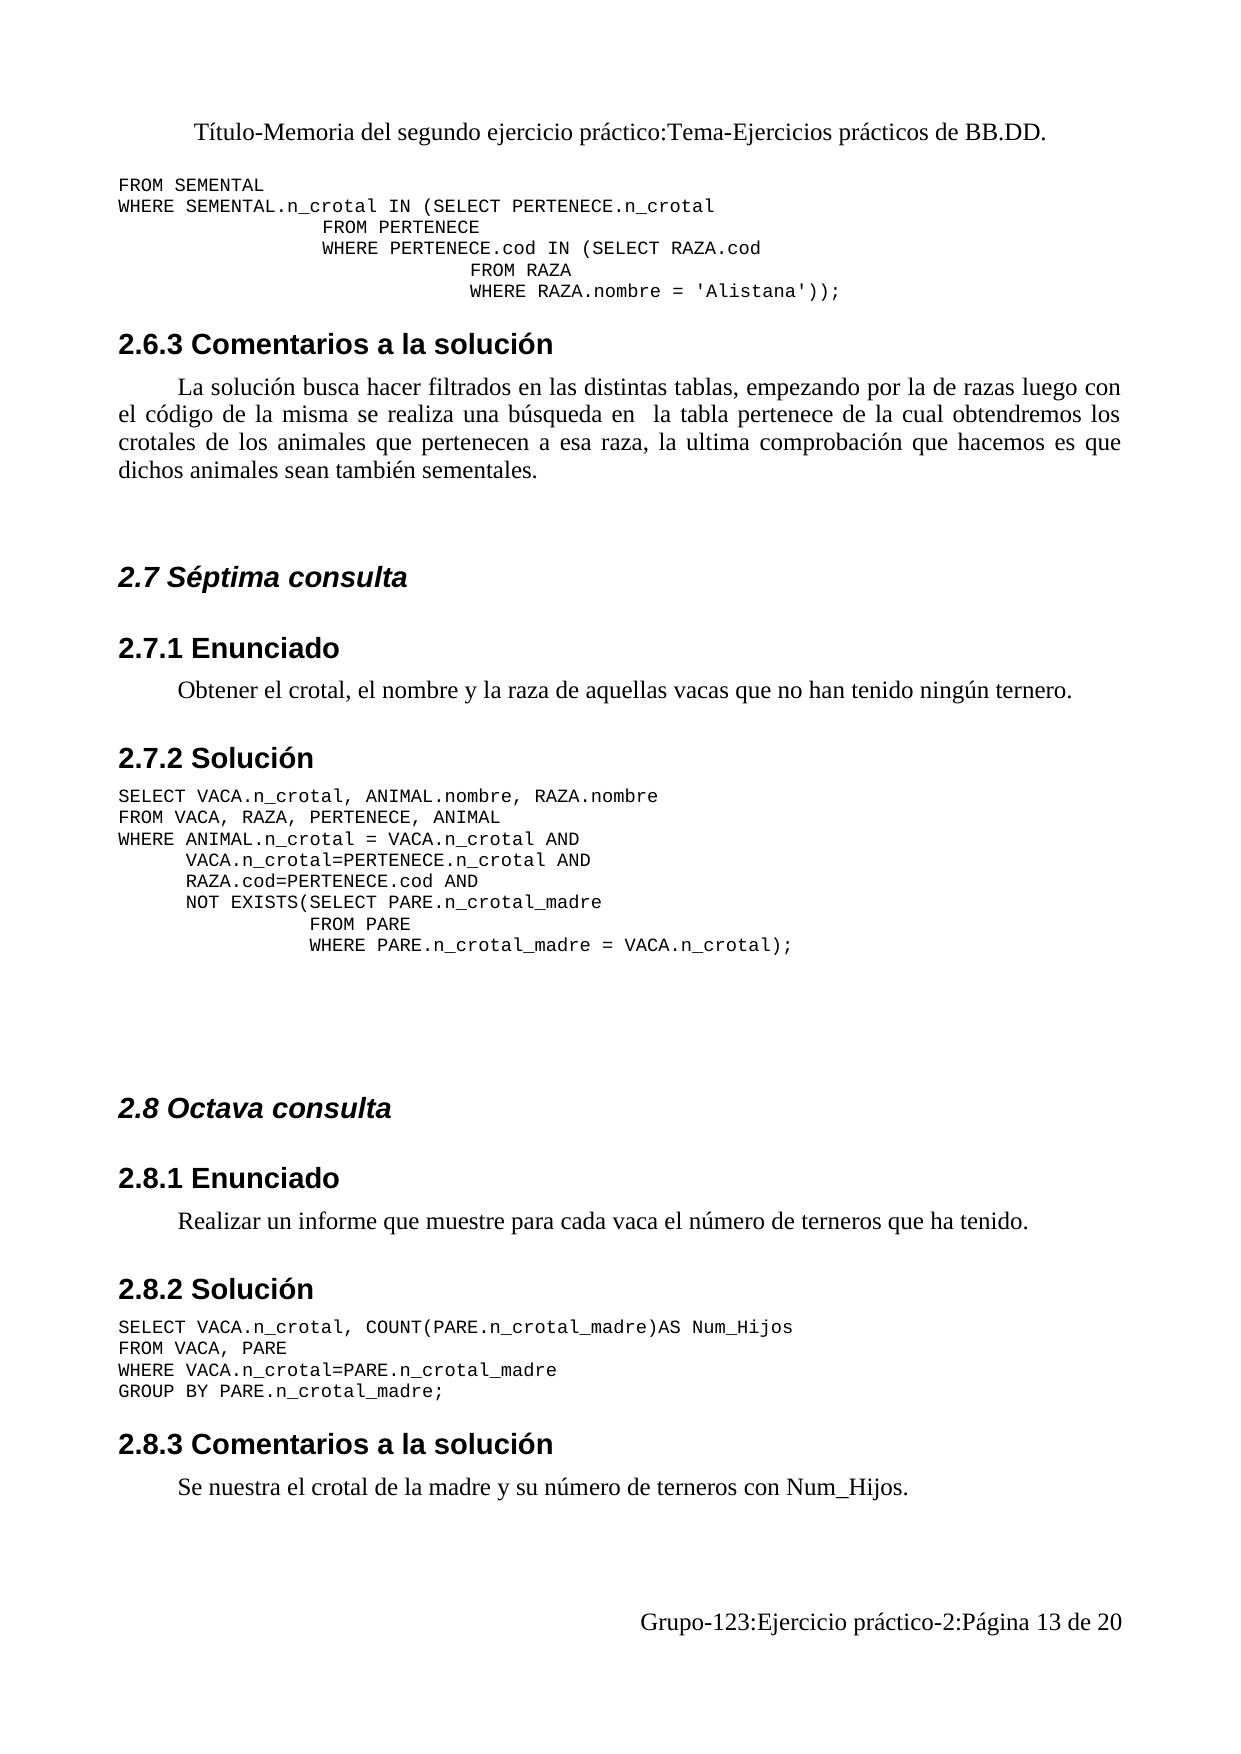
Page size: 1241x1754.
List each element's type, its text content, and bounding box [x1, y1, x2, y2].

subtitle 2.7.2 Solución [118, 742, 1122, 774]
text FROM VACA, RAZA, PERTENECE, ANIMAL [118, 808, 1122, 829]
text SELECT VACA.n_crotal, COUNT(PARE.n_crotal_madre)AS Num_Hijos [118, 1318, 1122, 1339]
text WHERE PARE.n_crotal_madre = VACA.n_crotal); [118, 936, 1122, 957]
subtitle 2.8.2 Solución [118, 1273, 1122, 1305]
text WHERE PERTENECE.cod IN (SELECT RAZA.cod [118, 239, 1122, 260]
subtitle 2.6.3 Comentarios a la solución [118, 328, 1122, 360]
subtitle 2.8 Octava consulta [118, 1092, 1122, 1125]
text Realizar un informe que muestre para cada vaca el número de terneros que ha tenido. [118, 1207, 1122, 1235]
subtitle 2.7 Séptima consulta [118, 561, 1122, 594]
text WHERE SEMENTAL.n_crotal IN (SELECT PERTENECE.n_crotal [118, 197, 1122, 218]
text FROM VACA, PARE [118, 1339, 1122, 1360]
text SELECT VACA.n_crotal, ANIMAL.nombre, RAZA.nombre [118, 787, 1122, 808]
text FROM PARE [118, 914, 1122, 936]
text FROM PERTENECE [118, 218, 1122, 239]
text WHERE ANIMAL.n_crotal = VACA.n_crotal AND [118, 829, 1122, 851]
text NOT EXISTS(SELECT PARE.n_crotal_madre [118, 893, 1122, 914]
text WHERE RAZA.nombre = 'Alistana')); [118, 282, 1122, 303]
subtitle 2.8.1 Enunciado [118, 1162, 1122, 1195]
text Se nuestra el crotal de la madre y su número de terneros con Num_Hijos. [118, 1473, 1122, 1501]
text FROM RAZA [118, 260, 1122, 282]
text VACA.n_crotal=PERTENECE.n_crotal AND [118, 851, 1122, 872]
text FROM SEMENTAL [118, 175, 1122, 197]
subtitle 2.8.3 Comentarios a la solución [118, 1428, 1122, 1460]
text Obtener el crotal, el nombre y la raza de aquellas vacas que no han tenido ningún ternero. [118, 677, 1122, 704]
text GROUP BY PARE.n_crotal_madre; [118, 1382, 1122, 1403]
text La solución busca hacer filtrados en las distintas tablas, empezando por la de razas luego con el código de la misma se realiza una búsqueda en la tabla pertenece de la cual obtendremos los crotales de los animales que pertenecen a esa raza, la ultima comprobación que hacemos es que dichos animales sean también sementales. [118, 373, 1122, 484]
text RAZA.cod=PERTENECE.cod AND [118, 872, 1122, 893]
text WHERE VACA.n_crotal=PARE.n_crotal_madre [118, 1360, 1122, 1382]
subtitle 2.7.1 Enunciado [118, 632, 1122, 664]
